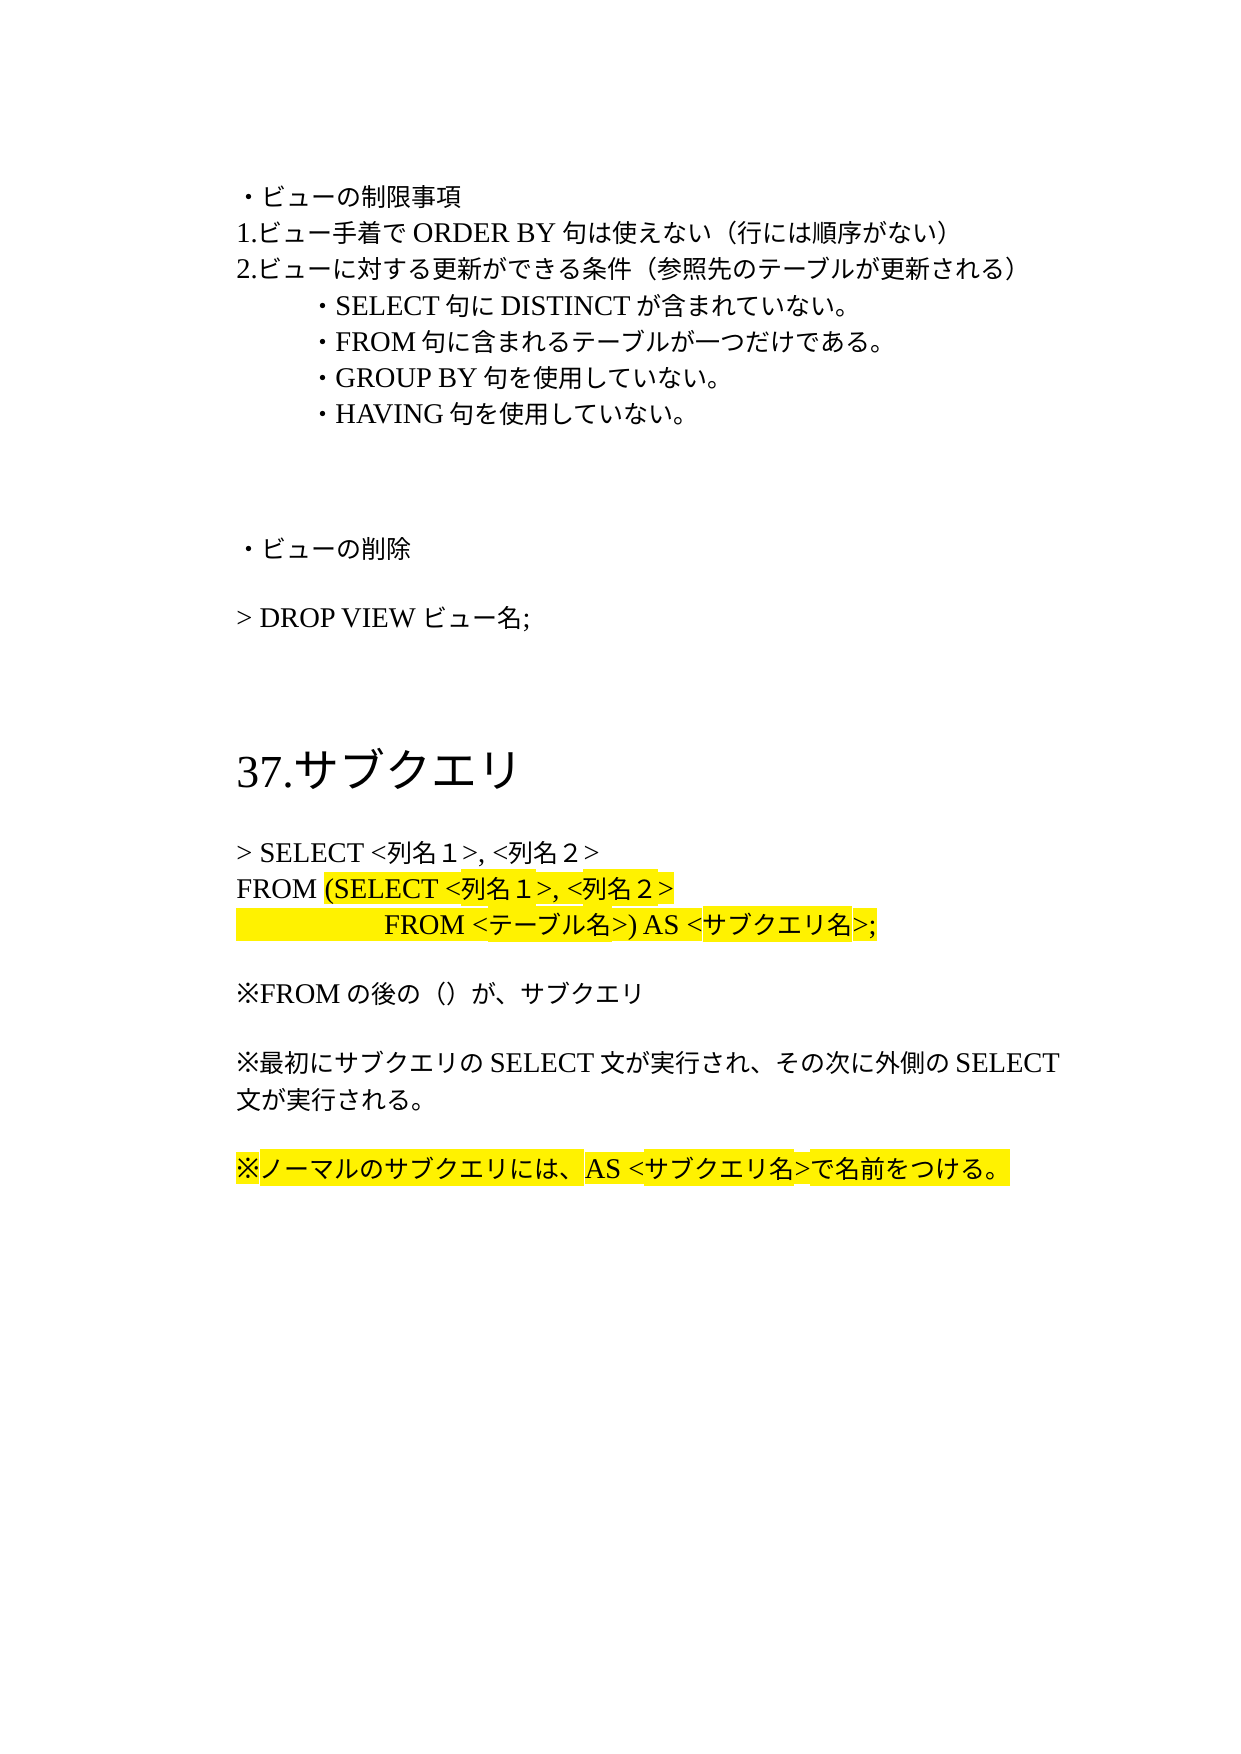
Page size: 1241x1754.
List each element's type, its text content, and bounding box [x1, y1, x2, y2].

text ・ビューの削除 [236, 530, 1063, 566]
text ・GROUP BY句を使用していない。 [236, 358, 1063, 395]
text > SELECT <列名１>, <列名２> [236, 833, 1063, 869]
text ※FROMの後の（）が、サブクエリ [236, 975, 1063, 1011]
text FROM <テーブル名>) AS <サブクエリ名>; [236, 906, 1063, 942]
text ・SELECT句にDISTINCTが含まれていない。 [236, 286, 1063, 322]
text ・FROM句に含まれるテーブルが一つだけである。 [236, 322, 1063, 358]
text ※最初にサブクエリのSELECT文が実行され、その次に外側のSELECT文が実行される。 [236, 1044, 1063, 1116]
text 2.ビューに対する更新ができる条件（参照先のテーブルが更新される） [236, 250, 1063, 286]
text FROM (SELECT <列名１>, <列名２> [236, 869, 1063, 906]
text > DROP VIEW ビュー名; [236, 599, 1063, 635]
text 1.ビュー手着でORDER BY句は使えない（行には順序がない） [236, 213, 1063, 250]
text ・HAVING句を使用していない。 [236, 395, 1063, 431]
text ・ビューの制限事項 [236, 177, 1063, 213]
text ※ノーマルのサブクエリには、AS <サブクエリ名>で名前をつける。 [236, 1149, 1063, 1186]
text 37.サブクエリ [236, 734, 1063, 800]
